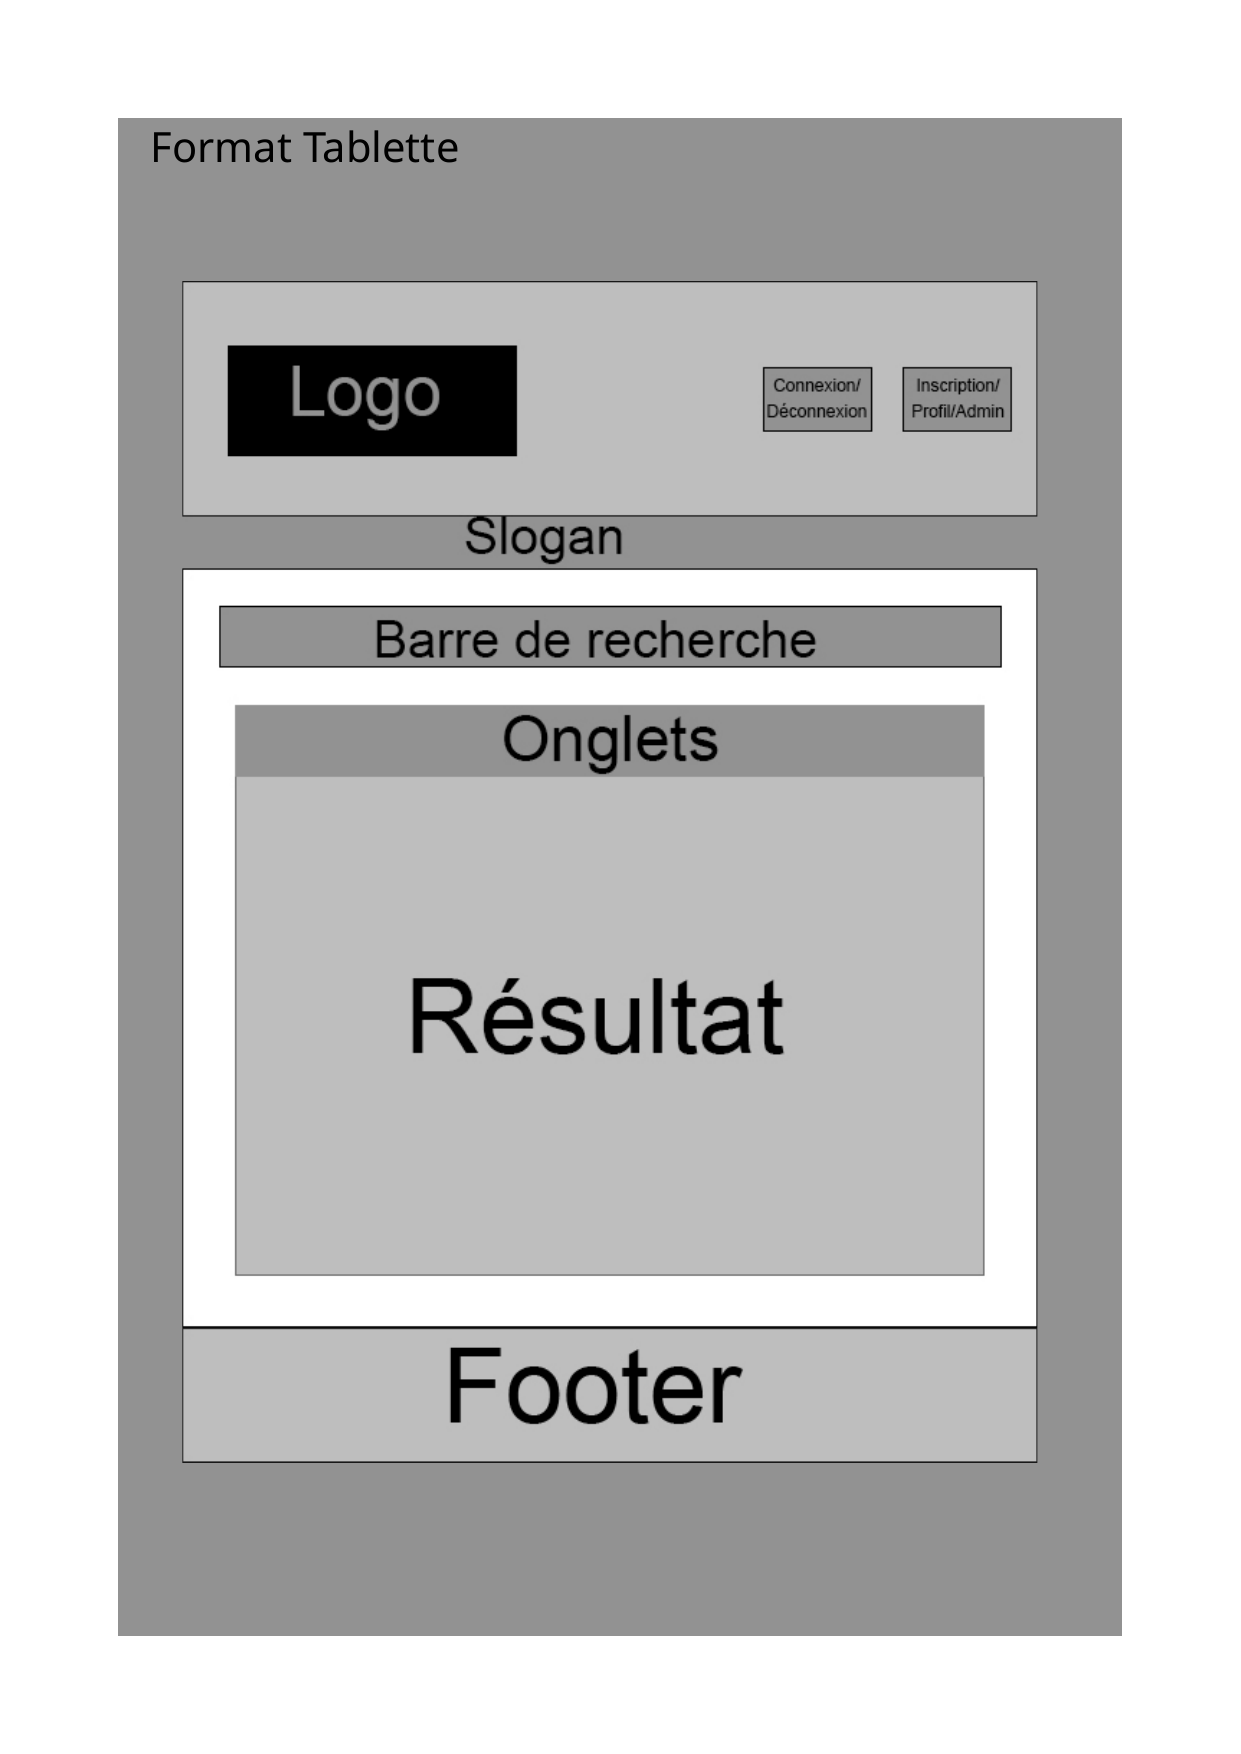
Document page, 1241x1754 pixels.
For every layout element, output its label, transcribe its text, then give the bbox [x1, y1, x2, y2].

picture [182, 281, 1038, 1463]
text Format Tablette [118, 118, 1122, 175]
